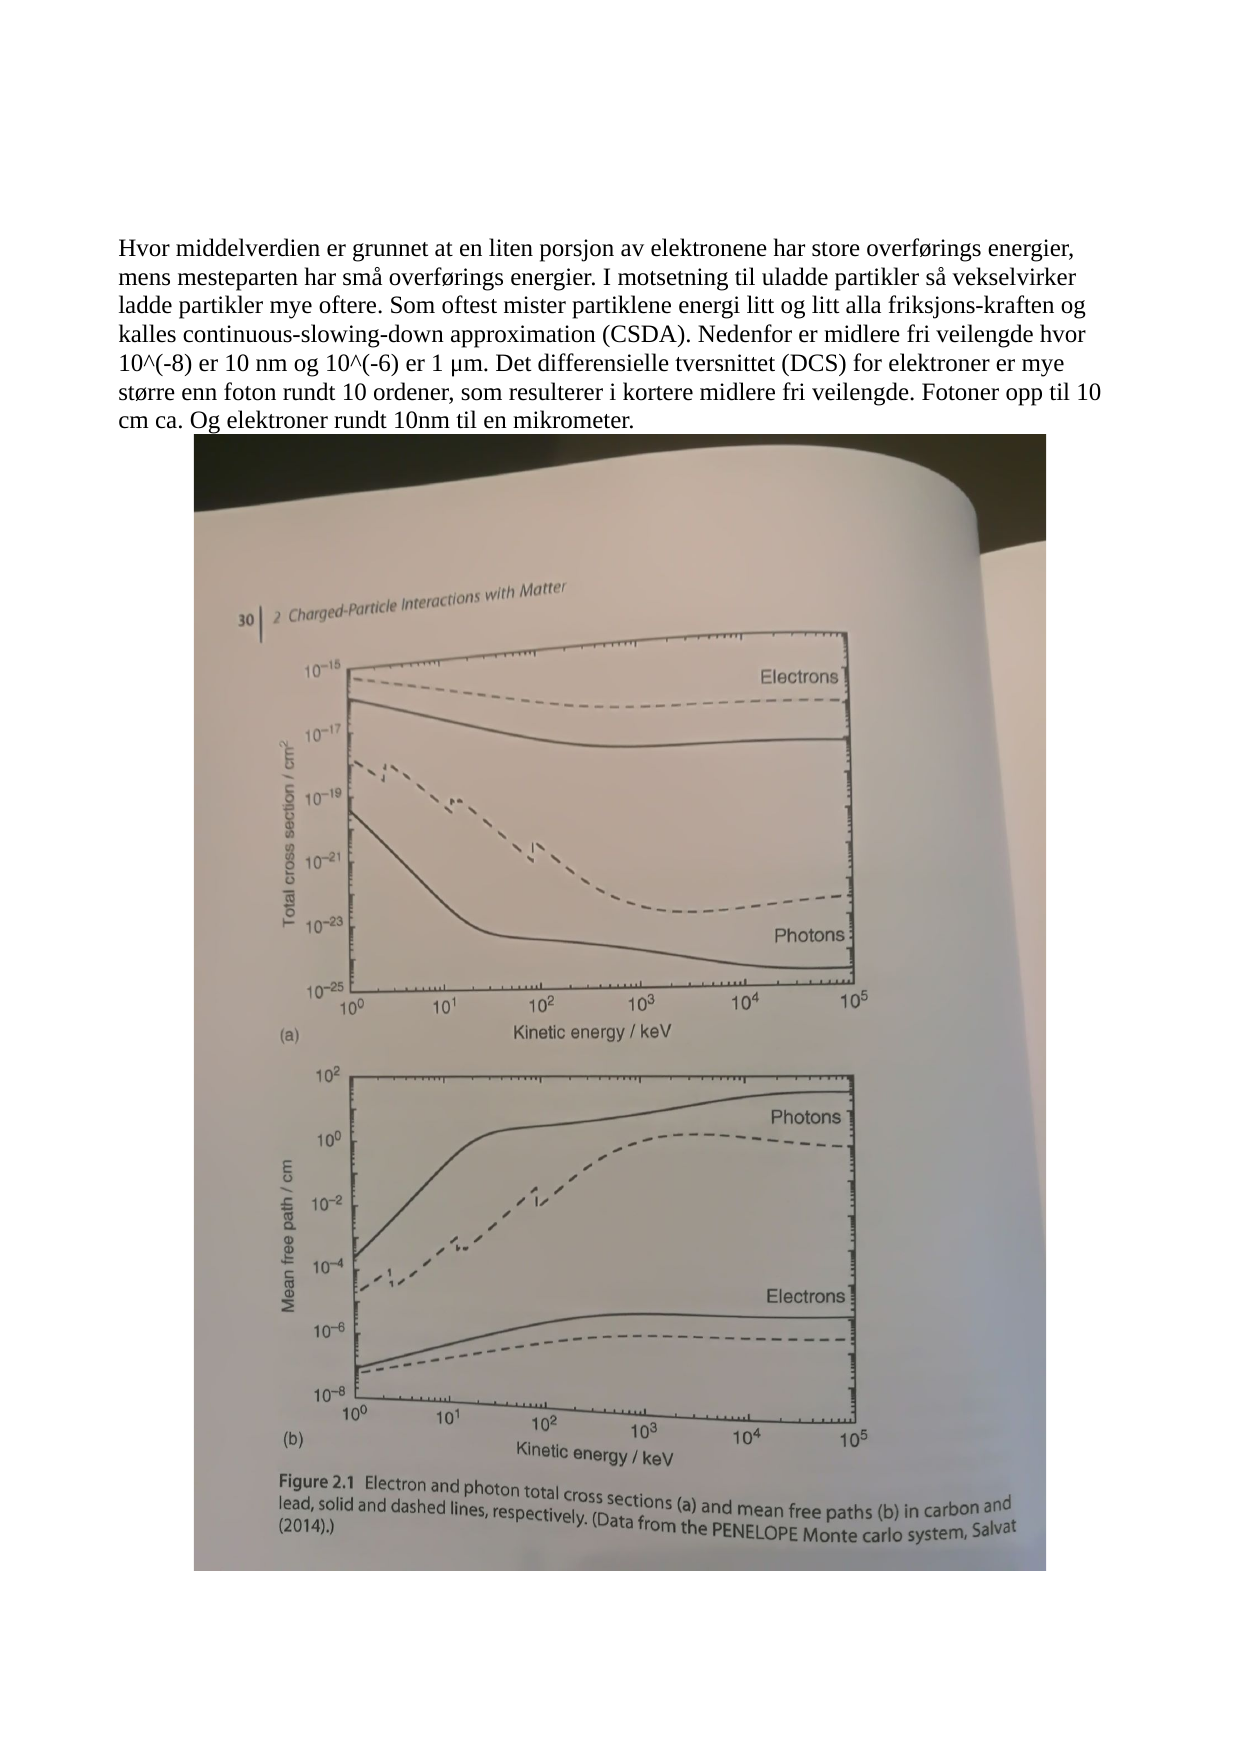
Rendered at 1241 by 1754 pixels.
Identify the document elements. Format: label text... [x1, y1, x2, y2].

picture [193, 434, 1047, 1571]
text Hvor middelverdien er grunnet at en liten porsjon av elektronene har store overførings energier, mens mesteparten har små overførings energier. I motsetning til uladde partikler så vekselvirker ladde partikler mye oftere. Som oftest mister partiklene energi litt og litt alla friksjons-kraften og kalles continuous-slowing-down approximation (CSDA). Nedenfor er midlere fri veilengde hvor 10^(-8) er 10 nm og 10^(-6) er 1 μm. Det differensielle tversnittet (DCS) for elektroner er mye større enn foton rundt 10 ordener, som resulterer i kortere midlere fri veilengde. Fotoner opp til 10 cm ca. Og elektroner rundt 10nm til en mikrometer. [118, 233, 1122, 434]
